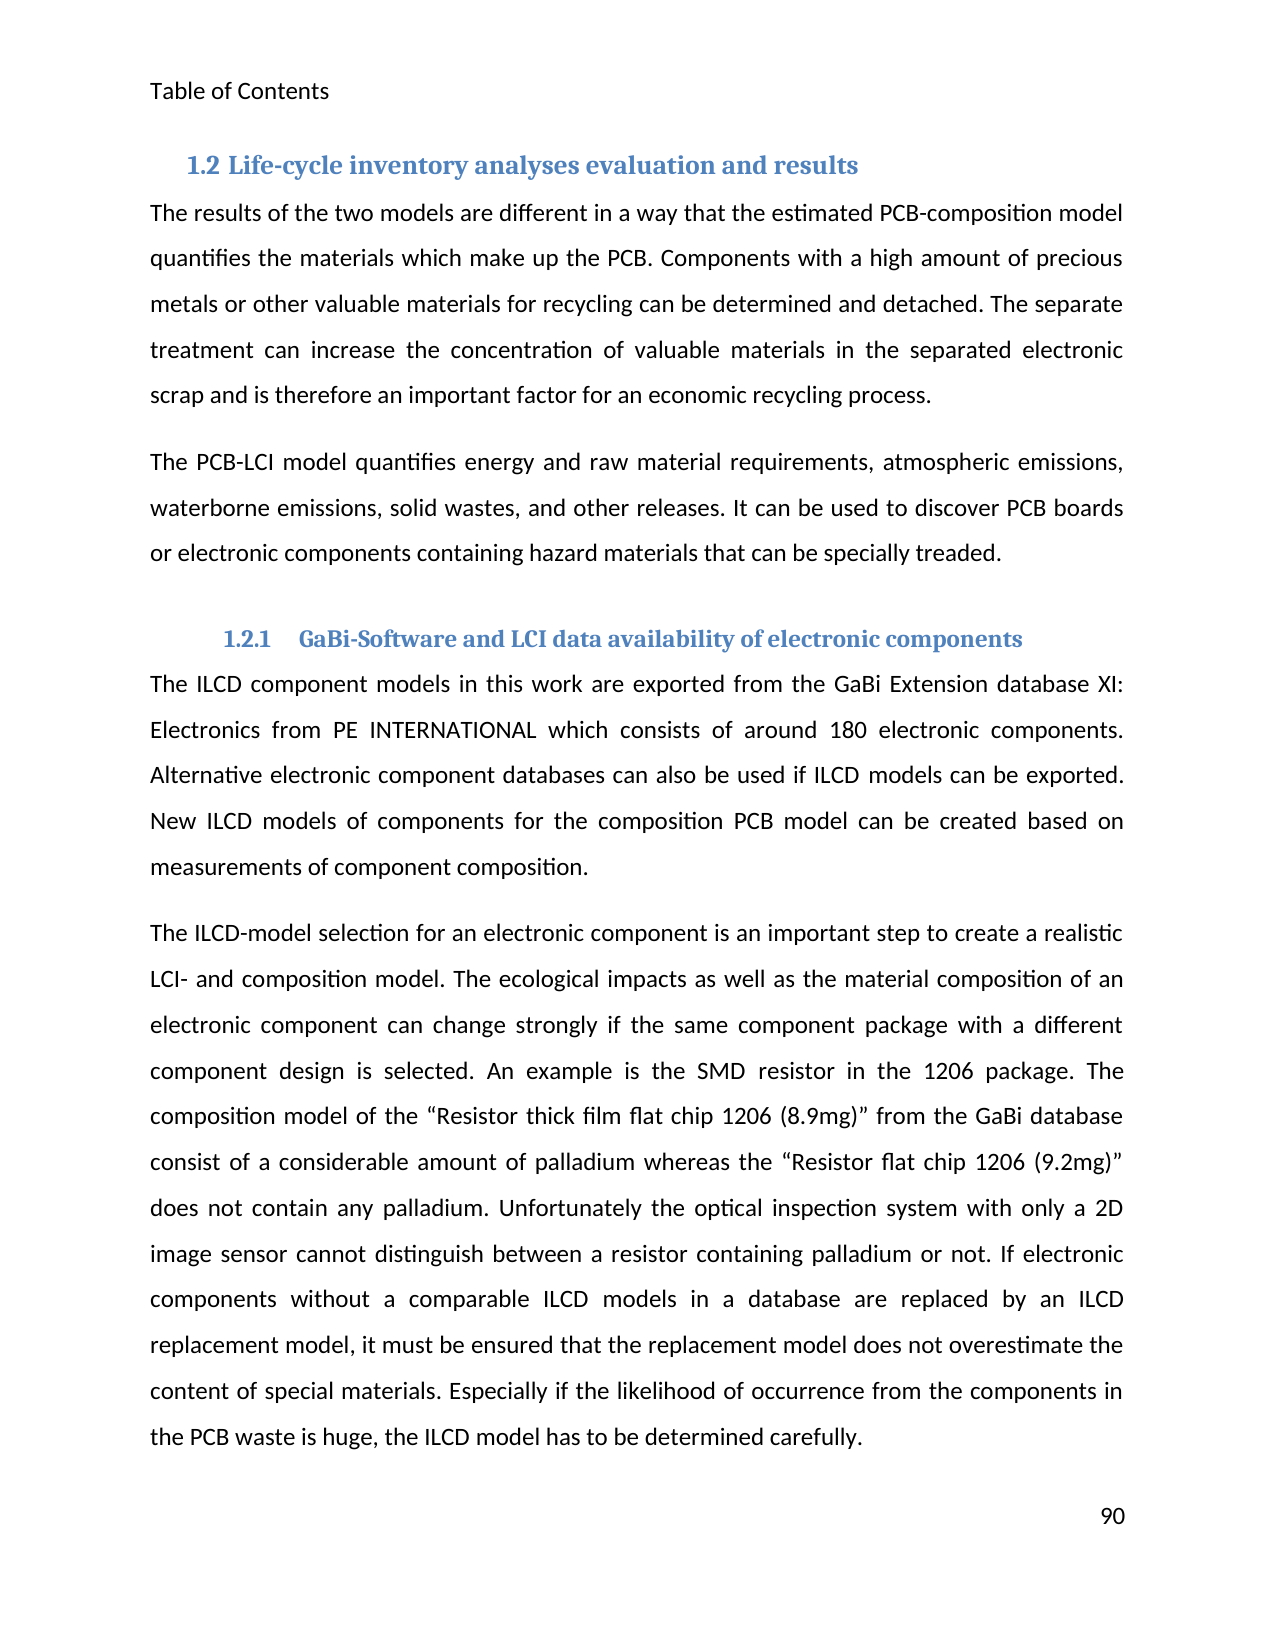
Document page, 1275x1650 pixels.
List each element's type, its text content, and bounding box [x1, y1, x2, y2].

text The ILCD-model selection for an electronic component is an important step to create a realistic LCI- and composition model. The ecological impacts as well as the material composition of an electronic component can change strongly if the same component package with a different component design is selected. An example is the SMD resistor in the 1206 package. The composition model of the “Resistor thick film flat chip 1206 (8.9mg)” from the GaBi database consist of a considerable amount of palladium whereas the “Resistor flat chip 1206 (9.2mg)” does not contain any palladium. Unfortunately the optical inspection system with only a 2D image sensor cannot distinguish between a resistor containing palladium or not. If electronic components without a comparable ILCD models in a database are replaced by an ILCD replacement model, it must be ensured that the replacement model does not overestimate the content of special materials. Especially if the likelihood of occurrence from the components in the PCB waste is huge, the ILCD model has to be determined carefully. [150, 918, 1125, 1451]
text The ILCD component models in this work are exported from the GaBi Extension database XI: Electronics from PE INTERNATIONAL which consists of around 180 electronic components. Alternative electronic component databases can also be used if ILCD models can be exported. New ILCD models of components for the composition PCB model can be created based on measurements of component composition. [150, 668, 1125, 882]
text The PCB-LCI model quantifies energy and raw material requirements, atmospheric emissions, waterborne emissions, solid wastes, and other releases. It can be used to discover PCB boards or electronic components containing hazard materials that can be specially treaded. [150, 446, 1125, 568]
subtitle GaBi-Software and LCI data availability of electronic components [224, 625, 1125, 654]
text The results of the two models are different in a way that the estimated PCB-composition model quantifies the materials which make up the PCB. Components with a high amount of precious metals or other valuable materials for recycling can be determined and detached. The separate treatment can increase the concentration of valuable materials in the separated electronic scrap and is therefore an important factor for an economic recycling process. [150, 197, 1125, 410]
subtitle Life-cycle inventory analyses evaluation and results [187, 150, 1125, 181]
